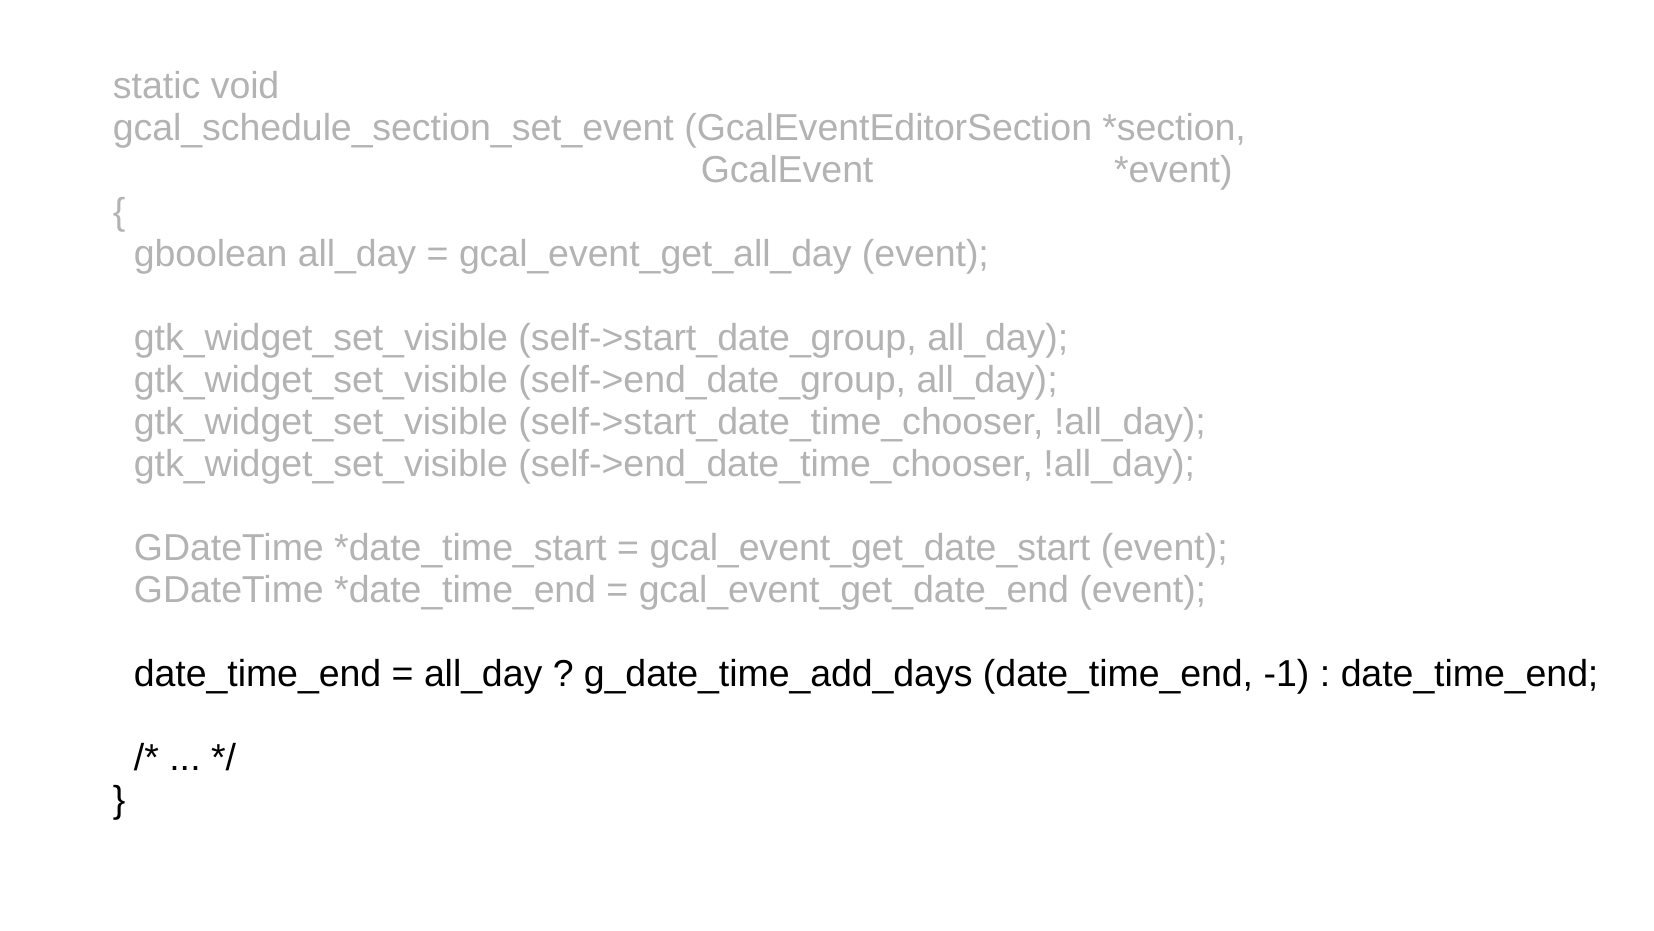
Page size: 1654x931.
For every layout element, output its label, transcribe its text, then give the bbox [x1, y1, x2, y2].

text_box static void gcal_schedule_section_set_event (GcalEventEditorSection *section, GcalEvent *event) { gboolean all_day = gcal_event_get_all_day (event); gtk_widget_set_visible (self->start_date_group, all_day); gtk_widget_set_visible (self->end_date_group, all_day); gtk_widget_set_visible (self->start_date_time_chooser, !all_day); gtk_widget_set_visible (self->end_date_time_chooser, !all_day); GDateTime *date_time_start = gcal_event_get_date_start (event); GDateTime *date_time_end = gcal_event_get_date_end (event); date_time_end = all_day ? g_date_time_add_days (date_time_end, -1) : date_time_end; /* ... */ } [98, 56, 1618, 828]
